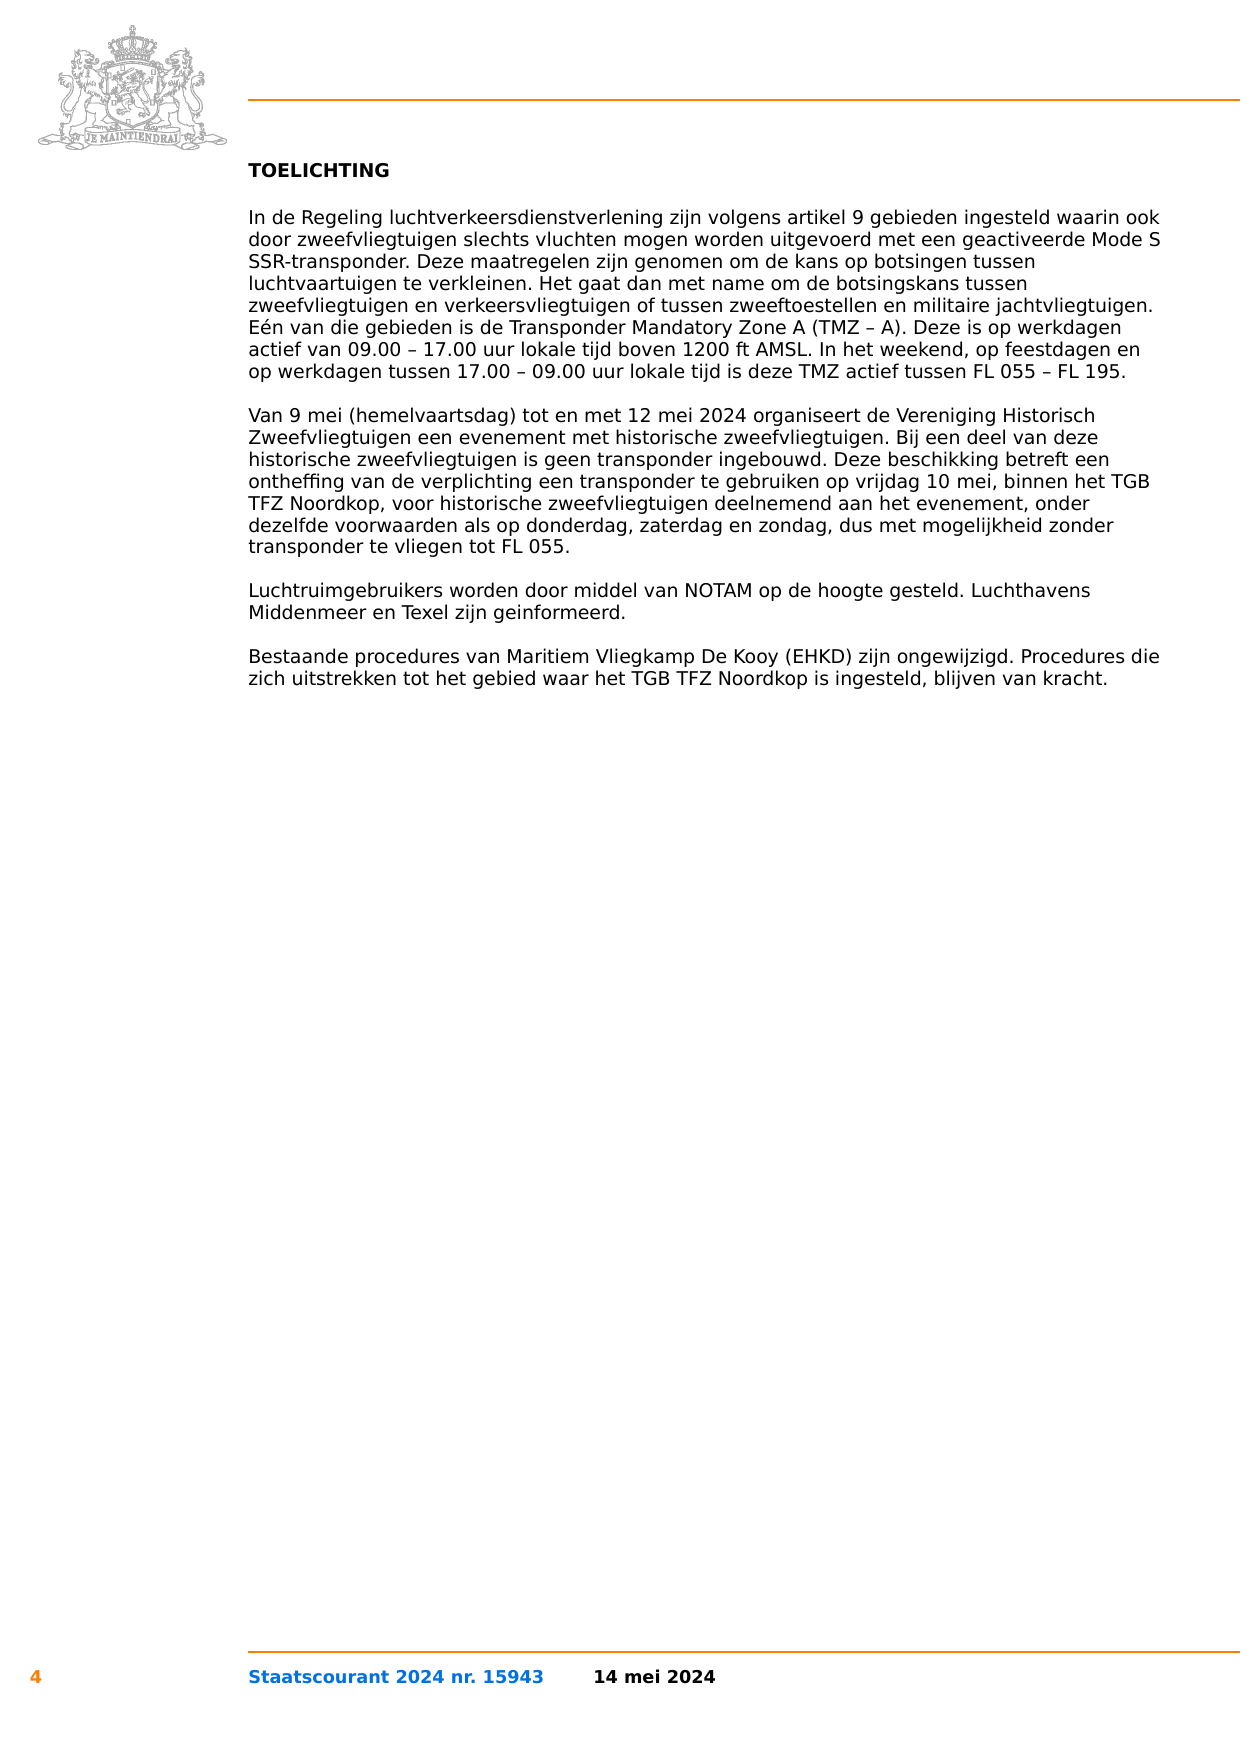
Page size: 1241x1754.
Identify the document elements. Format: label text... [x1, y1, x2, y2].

text Luchtruimgebruikers worden door middel van NOTAM op de hoogte gesteld. Luchthavens Middenmeer en Texel zijn geinformeerd. [248, 580, 1163, 624]
text In de Regeling luchtverkeersdienstverlening zijn volgens artikel 9 gebieden ingesteld waarin ook door zweefvliegtuigen slechts vluchten mogen worden uitgevoerd met een geactiveerde Mode S SSR-transponder. Deze maatregelen zijn genomen om de kans op botsingen tussen luchtvaartuigen te verkleinen. Het gaat dan met name om de botsingskans tussen zweefvliegtuigen en verkeersvliegtuigen of tussen zweeftoestellen en militaire jachtvliegtuigen. [248, 207, 1163, 317]
text Van 9 mei (hemelvaartsdag) tot en met 12 mei 2024 organiseert de Vereniging Historisch Zweefvliegtuigen een evenement met historische zweefvliegtuigen. Bij een deel van deze historische zweefvliegtuigen is geen transponder ingebouwd. Deze beschikking betreft een ontheffing van de verplichting een transponder te gebruiken op vrijdag 10 mei, binnen het TGB TFZ Noordkop, voor historische zweefvliegtuigen deelnemend aan het evenement, onder dezelfde voorwaarden als op donderdag, zaterdag en zondag, dus met mogelijkheid zonder transponder te vliegen tot FL 055. [248, 404, 1163, 558]
picture [38, 25, 227, 150]
text Bestaande procedures van Maritiem Vliegkamp De Kooy (EHKD) zijn ongewijzigd. Procedures die zich uitstrekken tot het gebied waar het TGB TFZ Noordkop is ingesteld, blijven van kracht. [248, 646, 1163, 690]
text Eén van die gebieden is de Transponder Mandatory Zone A (TMZ – A). Deze is op werkdagen actief van 09.00 – 17.00 uur lokale tijd boven 1200 ft AMSL. In het weekend, op feestdagen en op werkdagen tussen 17.00 – 09.00 uur lokale tijd is deze TMZ actief tussen FL 055 – FL 195. [248, 317, 1163, 383]
subtitle TOELICHTING [248, 160, 1163, 182]
